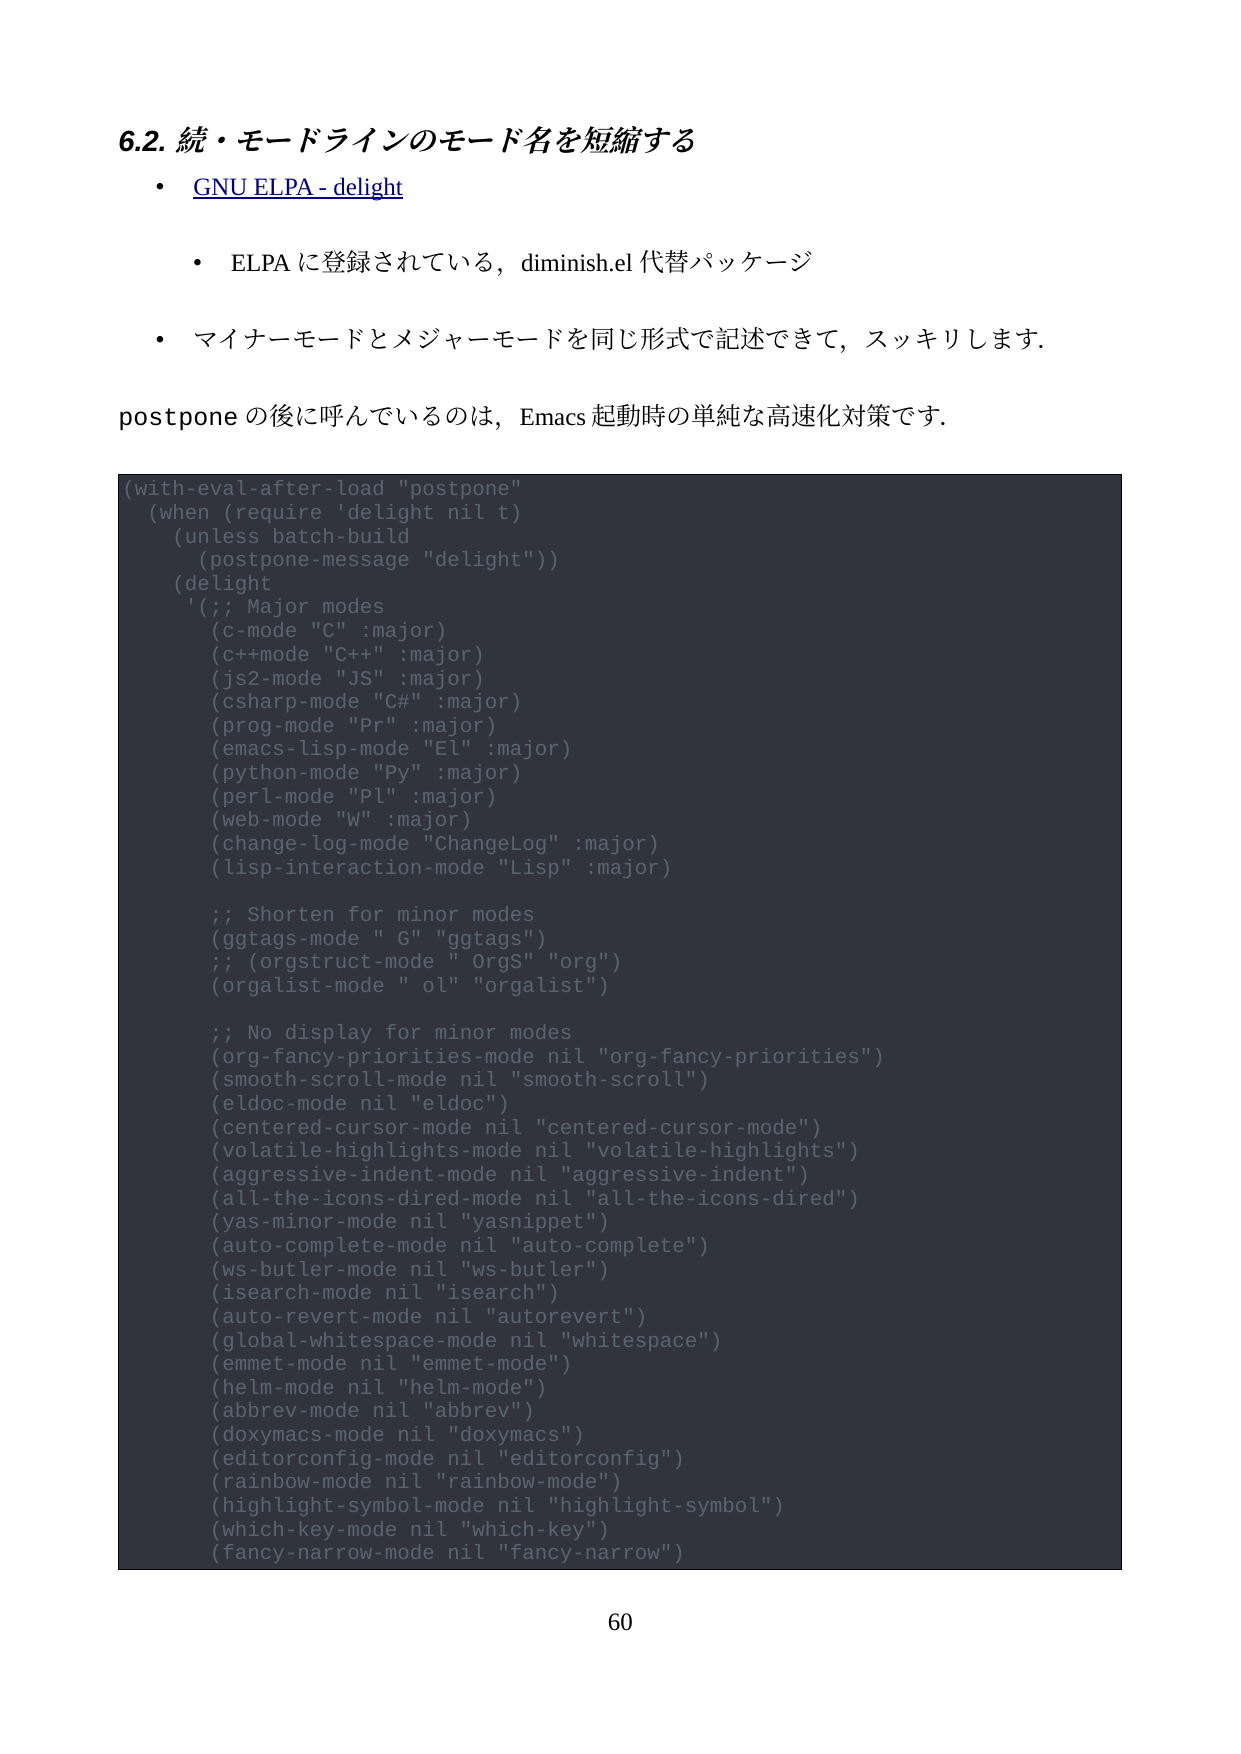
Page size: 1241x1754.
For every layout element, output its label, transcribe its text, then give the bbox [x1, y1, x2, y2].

text (js2-mode "JS" :major) [119, 663, 1121, 687]
text (python-mode "Py" :major) [119, 758, 1121, 782]
text (centered-cursor-mode nil "centered-cursor-mode") [119, 1113, 1121, 1136]
list マイナーモードとメジャーモードを同じ形式で記述できて，スッキリします． [156, 320, 1122, 384]
text (emmet-mode nil "emmet-mode") [119, 1349, 1121, 1373]
text (doxymacs-mode nil "doxymacs") [119, 1420, 1121, 1444]
text (prog-mode "Pr" :major) [119, 711, 1121, 734]
text (csharp-mode "C#" :major) [119, 687, 1121, 711]
text (change-log-mode "ChangeLog" :major) [119, 829, 1121, 853]
text (highlight-symbol-mode nil "highlight-symbol") [119, 1491, 1121, 1515]
text (web-mode "W" :major) [119, 805, 1121, 829]
text (with-eval-after-load "postpone" [119, 475, 1121, 498]
text (editorconfig-mode nil "editorconfig") [119, 1444, 1121, 1467]
text (perl-mode "Pl" :major) [119, 782, 1121, 805]
text (fancy-narrow-mode nil "fancy-narrow") [119, 1538, 1121, 1569]
text (which-key-mode nil "which-key") [119, 1515, 1121, 1538]
text (ws-butler-mode nil "ws-butler") [119, 1255, 1121, 1278]
text (org-fancy-priorities-mode nil "org-fancy-priorities") [119, 1042, 1121, 1066]
text (helm-mode nil "helm-mode") [119, 1373, 1121, 1397]
text (delight [119, 569, 1121, 593]
text postpone の後に呼んでいるのは，Emacs起動時の単純な高速化対策です． [118, 397, 1122, 462]
list ELPAに登録されている，diminish.el 代替パッケージ [193, 242, 1122, 307]
text (orgalist-mode " ol" "orgalist") [119, 971, 1121, 994]
text (eldoc-mode nil "eldoc") [119, 1089, 1121, 1113]
text '(;; Major modes [119, 593, 1121, 616]
text (auto-complete-mode nil "auto-complete") [119, 1231, 1121, 1255]
text (lisp-interaction-mode "Lisp" :major) [119, 853, 1121, 876]
list GNU ELPA - delight [156, 172, 1122, 230]
text (postpone-message "delight")) [119, 545, 1121, 569]
text (isearch-mode nil "isearch") [119, 1278, 1121, 1302]
text (smooth-scroll-mode nil "smooth-scroll") [119, 1066, 1121, 1089]
text (ggtags-mode " G" "ggtags") [119, 924, 1121, 947]
text (volatile-highlights-mode nil "volatile-highlights") [119, 1136, 1121, 1160]
text (emacs-lisp-mode "El" :major) [119, 734, 1121, 758]
subtitle 続・モードラインのモード名を短縮する [118, 118, 1122, 160]
text (c++mode "C++" :major) [119, 640, 1121, 663]
text (aggressive-indent-mode nil "aggressive-indent") [119, 1160, 1121, 1184]
text (when (require 'delight nil t) [119, 498, 1121, 522]
text (rainbow-mode nil "rainbow-mode") [119, 1467, 1121, 1491]
text (yas-minor-mode nil "yasnippet") [119, 1207, 1121, 1231]
text (unless batch-build [119, 522, 1121, 545]
text ;; (orgstruct-mode " OrgS" "org") [119, 947, 1121, 971]
text (global-whitespace-mode nil "whitespace") [119, 1326, 1121, 1349]
text (auto-revert-mode nil "autorevert") [119, 1302, 1121, 1326]
text ;; No display for minor modes [119, 1018, 1121, 1042]
text (abbrev-mode nil "abbrev") [119, 1397, 1121, 1420]
text (all-the-icons-dired-mode nil "all-the-icons-dired") [119, 1184, 1121, 1207]
text ;; Shorten for minor modes [119, 900, 1121, 924]
text (c-mode "C" :major) [119, 616, 1121, 640]
